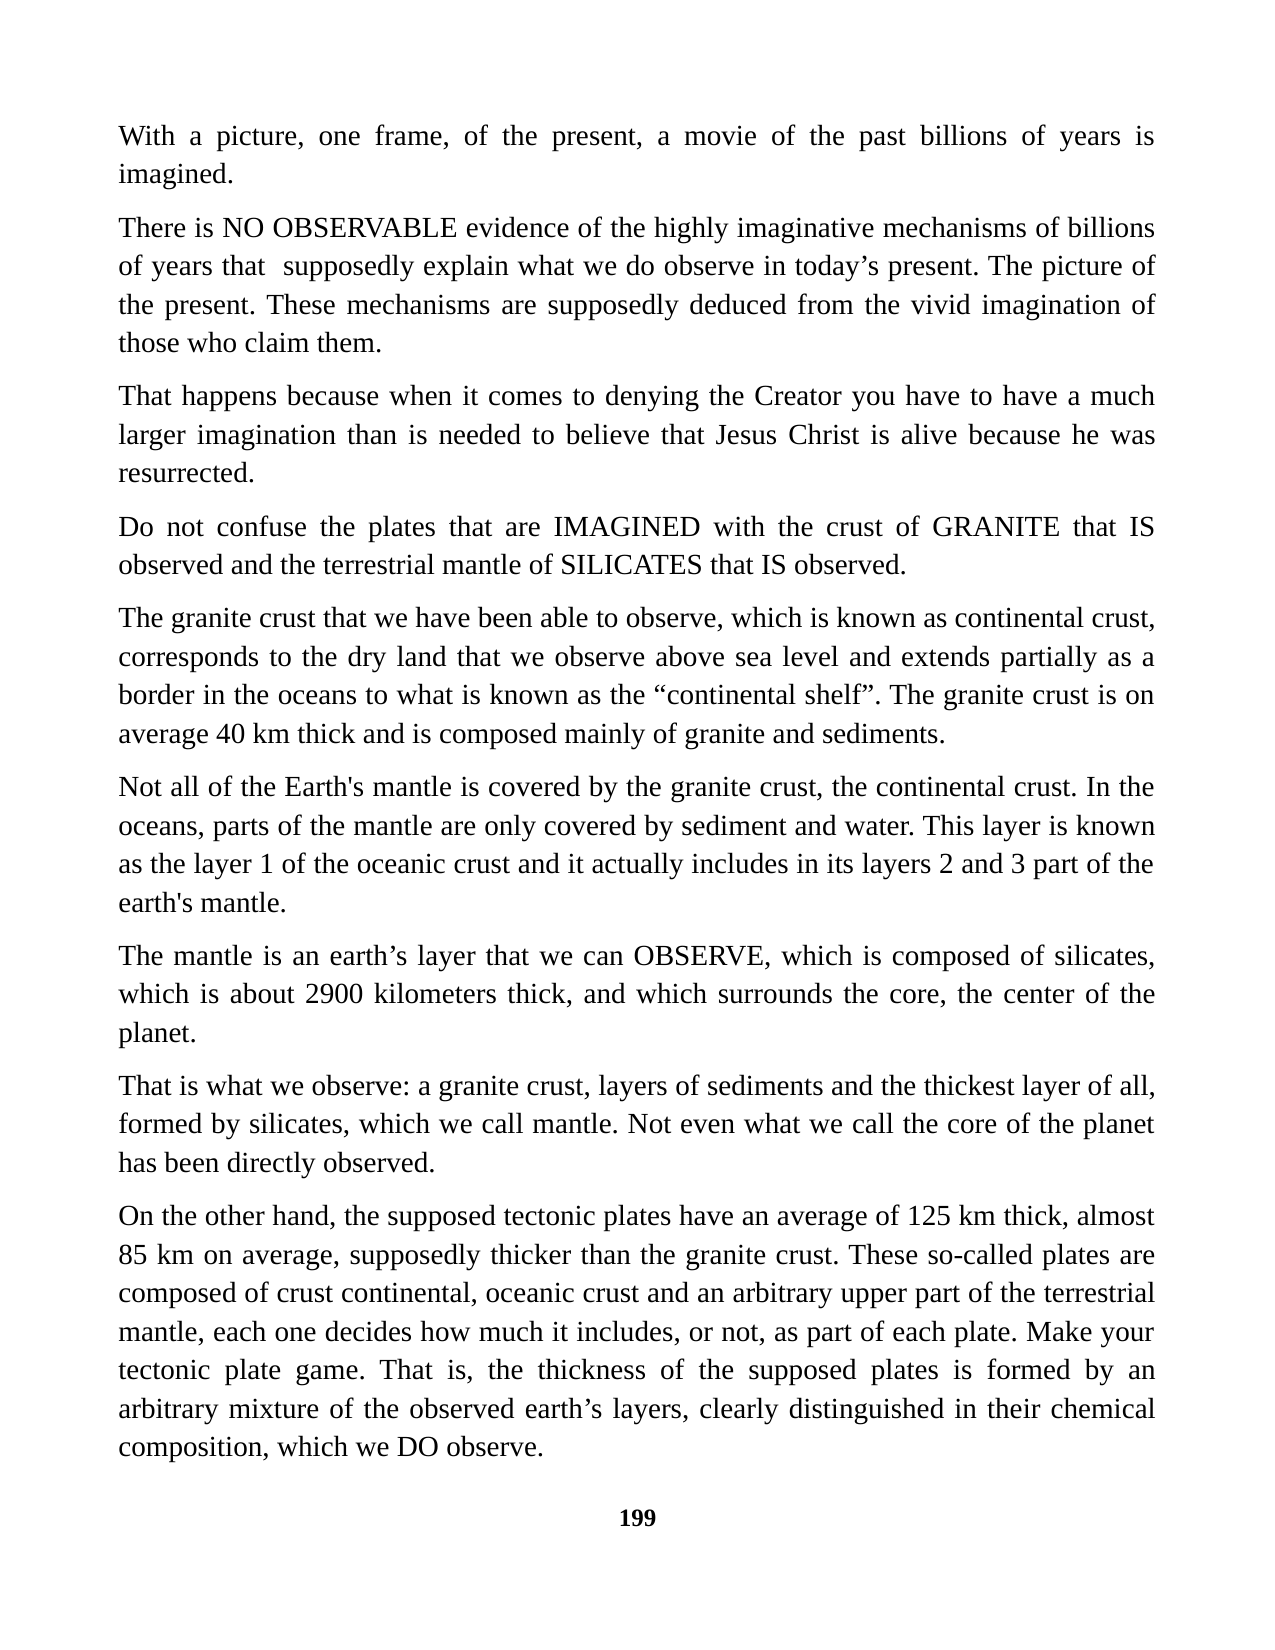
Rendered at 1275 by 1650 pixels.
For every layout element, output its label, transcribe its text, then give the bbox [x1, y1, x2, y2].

text Not all of the Earth's mantle is covered by the granite crust, the continental crust. In the oceans, parts of the mantle are only covered by sediment and water. This layer is known as the layer 1 of the oceanic crust and it actually includes in its layers 2 and 3 part of the earth's mantle. [118, 769, 1157, 918]
text On the other hand, the supposed tectonic plates have an average of 125 km thick, almost 85 km on average, supposedly thicker than the granite crust. These so-called plates are composed of crust continental, oceanic crust and an arbitrary upper part of the terrestrial mantle, each one decides how much it includes, or not, as part of each plate. Make your tectonic plate game. That is, the thickness of the supposed plates is formed by an arbitrary mixture of the observed earth’s layers, clearly distinguished in their chemical composition, which we DO observe. [118, 1198, 1157, 1463]
text The mantle is an earth’s layer that we can OBSERVE, which is composed of silicates, which is about 2900 kilometers thick, and which surrounds the core, the center of the planet. [118, 938, 1157, 1048]
text That happens because when it comes to denying the Creator you have to have a much larger imagination than is needed to believe that Jesus Christ is alive because he was resurrected. [118, 378, 1157, 489]
text With a picture, one frame, of the present, a movie of the past billions of years is imagined. [118, 118, 1157, 190]
text That is what we observe: a granite crust, layers of sediments and the thickest layer of all, formed by silicates, which we call mantle. Not even what we call the core of the planet has been directly observed. [118, 1068, 1157, 1179]
text The granite crust that we have been able to observe, which is known as continental crust, corresponds to the dry land that we observe above sea level and extends partially as a border in the oceans to what is known as the “continental shelf”. The granite crust is on average 40 km thick and is composed mainly of granite and sediments. [118, 600, 1157, 749]
text Do not confuse the plates that are IMAGINED with the crust of GRANITE that IS observed and the terrestrial mantle of SILICATES that IS observed. [118, 509, 1157, 581]
text There is NO OBSERVABLE evidence of the highly imaginative mechanisms of billions of years that supposedly explain what we do observe in today’s present. The picture of the present. These mechanisms are supposedly deduced from the vivid imagination of those who claim them. [118, 210, 1157, 359]
